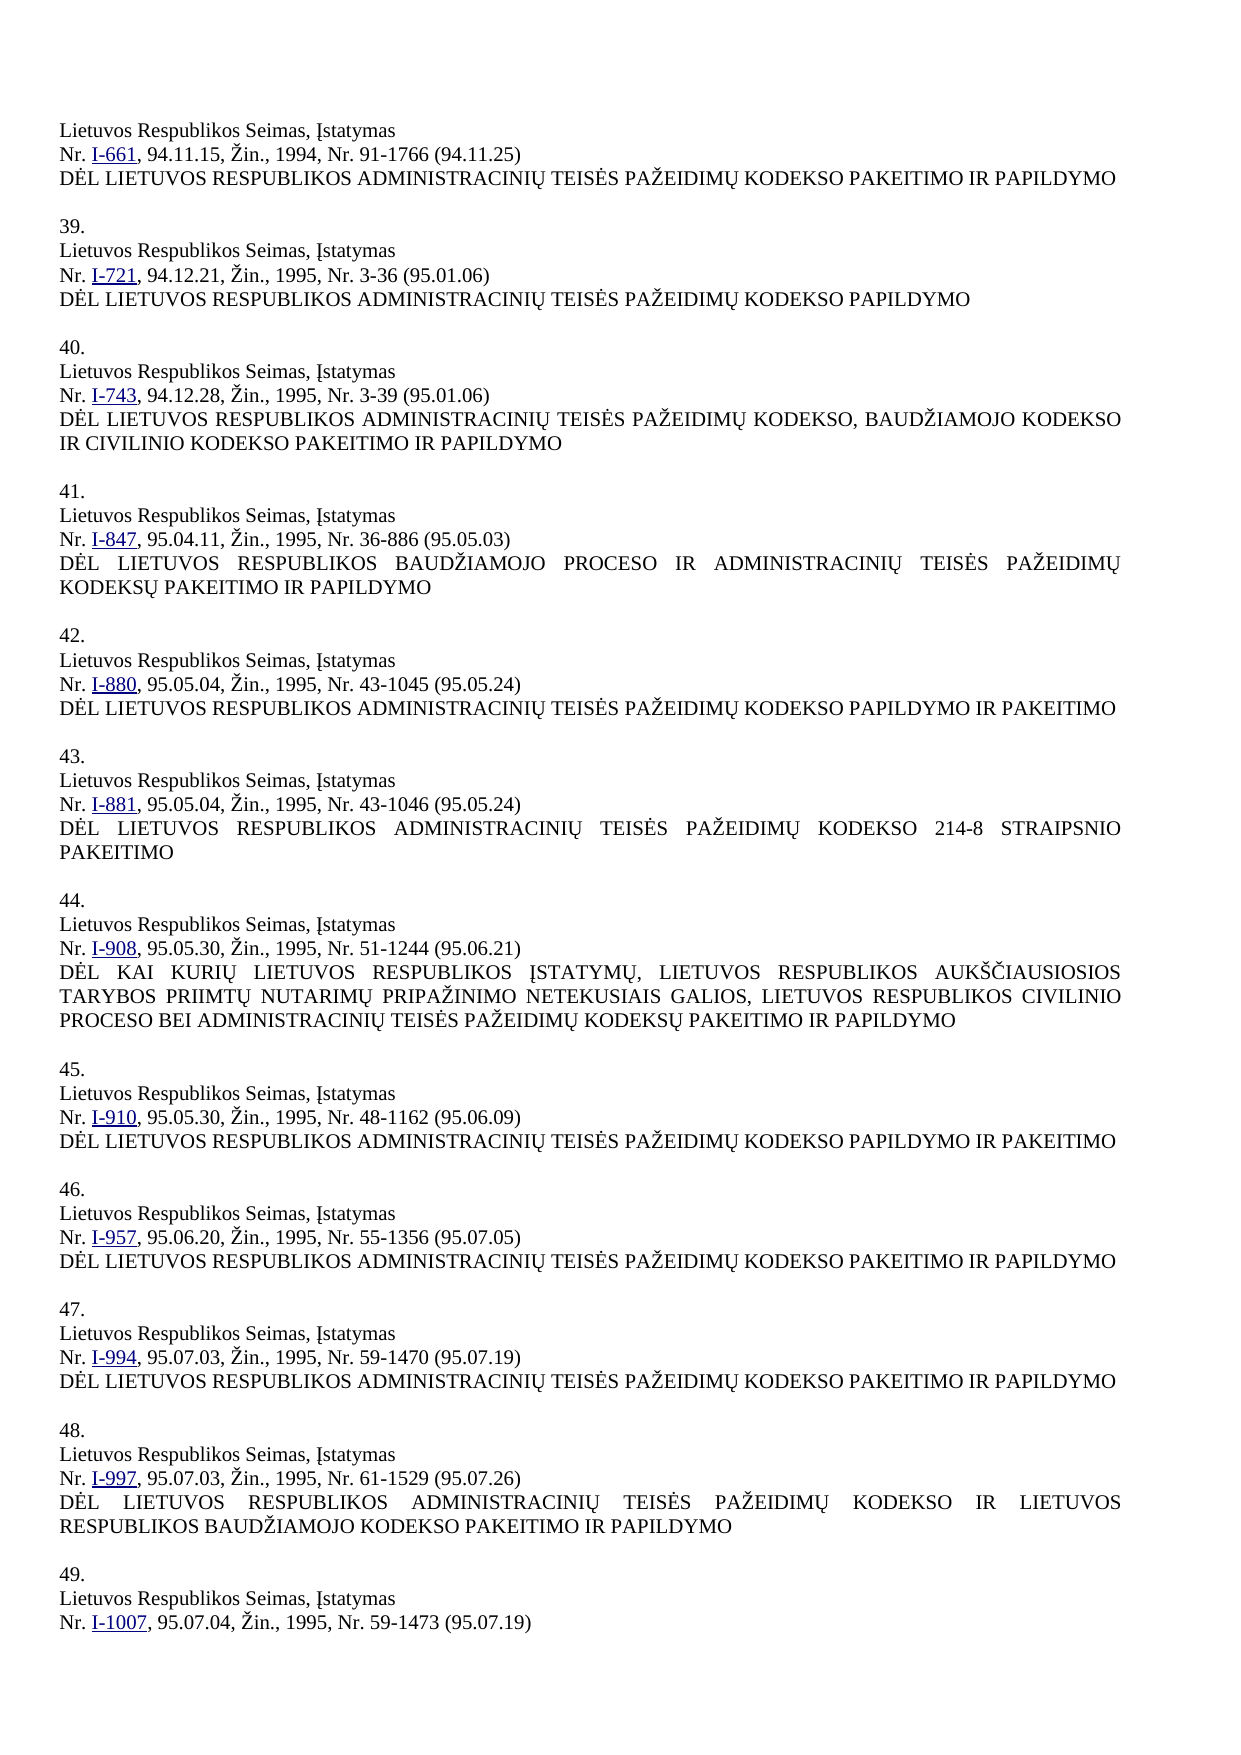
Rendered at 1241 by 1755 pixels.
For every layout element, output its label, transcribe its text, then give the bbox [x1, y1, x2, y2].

text Nr. I-1007, 95.07.04, Žin., 1995, Nr. 59-1473 (95.07.19) [59, 1610, 1122, 1634]
text DĖL LIETUVOS RESPUBLIKOS ADMINISTRACINIŲ TEISĖS PAŽEIDIMŲ KODEKSO PAKEITIMO IR PAPILDYMO [59, 166, 1122, 190]
text Lietuvos Respublikos Seimas, Įstatymas [59, 768, 1122, 792]
text Lietuvos Respublikos Seimas, Įstatymas [59, 1442, 1122, 1466]
text 43. [59, 744, 1122, 768]
text Lietuvos Respublikos Seimas, Įstatymas [59, 912, 1122, 936]
text 40. [59, 335, 1122, 359]
text Lietuvos Respublikos Seimas, Įstatymas [59, 1321, 1122, 1345]
text Nr. I-721, 94.12.21, Žin., 1995, Nr. 3-36 (95.01.06) [59, 262, 1122, 287]
text 45. [59, 1057, 1122, 1081]
text Lietuvos Respublikos Seimas, Įstatymas [59, 118, 1122, 142]
text DĖL LIETUVOS RESPUBLIKOS ADMINISTRACINIŲ TEISĖS PAŽEIDIMŲ KODEKSO PAPILDYMO IR PAKEITIMO [59, 1129, 1122, 1153]
text 44. [59, 888, 1122, 912]
text Lietuvos Respublikos Seimas, Įstatymas [59, 647, 1122, 672]
text Lietuvos Respublikos Seimas, Įstatymas [59, 1081, 1122, 1105]
text DĖL KAI KURIŲ LIETUVOS RESPUBLIKOS ĮSTATYMŲ, LIETUVOS RESPUBLIKOS AUKŠČIAUSIOSIOS TARYBOS PRIIMTŲ NUTARIMŲ PRIPAŽINIMO NETEKUSIAIS GALIOS, LIETUVOS RESPUBLIKOS CIVILINIO PROCESO BEI ADMINISTRACINIŲ TEISĖS PAŽEIDIMŲ KODEKSŲ PAKEITIMO IR PAPILDYMO [59, 960, 1122, 1032]
text Nr. I-994, 95.07.03, Žin., 1995, Nr. 59-1470 (95.07.19) [59, 1345, 1122, 1369]
text DĖL LIETUVOS RESPUBLIKOS ADMINISTRACINIŲ TEISĖS PAŽEIDIMŲ KODEKSO PAPILDYMO [59, 287, 1122, 311]
text Nr. I-908, 95.05.30, Žin., 1995, Nr. 51-1244 (95.06.21) [59, 936, 1122, 960]
text DĖL LIETUVOS RESPUBLIKOS ADMINISTRACINIŲ TEISĖS PAŽEIDIMŲ KODEKSO PAKEITIMO IR PAPILDYMO [59, 1369, 1122, 1393]
text Lietuvos Respublikos Seimas, Įstatymas [59, 1201, 1122, 1225]
text DĖL LIETUVOS RESPUBLIKOS ADMINISTRACINIŲ TEISĖS PAŽEIDIMŲ KODEKSO IR LIETUVOS RESPUBLIKOS BAUDŽIAMOJO KODEKSO PAKEITIMO IR PAPILDYMO [59, 1490, 1122, 1538]
text DĖL LIETUVOS RESPUBLIKOS ADMINISTRACINIŲ TEISĖS PAŽEIDIMŲ KODEKSO, BAUDŽIAMOJO KODEKSO IR CIVILINIO KODEKSO PAKEITIMO IR PAPILDYMO [59, 407, 1122, 455]
text Nr. I-997, 95.07.03, Žin., 1995, Nr. 61-1529 (95.07.26) [59, 1466, 1122, 1490]
text 49. [59, 1562, 1122, 1586]
text DĖL LIETUVOS RESPUBLIKOS ADMINISTRACINIŲ TEISĖS PAŽEIDIMŲ KODEKSO PAPILDYMO IR PAKEITIMO [59, 696, 1122, 720]
text 47. [59, 1297, 1122, 1321]
text DĖL LIETUVOS RESPUBLIKOS ADMINISTRACINIŲ TEISĖS PAŽEIDIMŲ KODEKSO 214-8 STRAIPSNIO PAKEITIMO [59, 816, 1122, 864]
text Nr. I-881, 95.05.04, Žin., 1995, Nr. 43-1046 (95.05.24) [59, 792, 1122, 816]
text Lietuvos Respublikos Seimas, Įstatymas [59, 238, 1122, 262]
text 48. [59, 1417, 1122, 1442]
text 46. [59, 1177, 1122, 1201]
text Nr. I-910, 95.05.30, Žin., 1995, Nr. 48-1162 (95.06.09) [59, 1105, 1122, 1129]
text 39. [59, 214, 1122, 238]
text Nr. I-880, 95.05.04, Žin., 1995, Nr. 43-1045 (95.05.24) [59, 672, 1122, 696]
text Nr. I-661, 94.11.15, Žin., 1994, Nr. 91-1766 (94.11.25) [59, 142, 1122, 166]
text Lietuvos Respublikos Seimas, Įstatymas [59, 503, 1122, 527]
text DĖL LIETUVOS RESPUBLIKOS ADMINISTRACINIŲ TEISĖS PAŽEIDIMŲ KODEKSO PAKEITIMO IR PAPILDYMO [59, 1249, 1122, 1273]
text Nr. I-743, 94.12.28, Žin., 1995, Nr. 3-39 (95.01.06) [59, 383, 1122, 407]
text Lietuvos Respublikos Seimas, Įstatymas [59, 1586, 1122, 1610]
text 42. [59, 623, 1122, 647]
text Lietuvos Respublikos Seimas, Įstatymas [59, 359, 1122, 383]
text Nr. I-847, 95.04.11, Žin., 1995, Nr. 36-886 (95.05.03) [59, 527, 1122, 551]
text DĖL LIETUVOS RESPUBLIKOS BAUDŽIAMOJO PROCESO IR ADMINISTRACINIŲ TEISĖS PAŽEIDIMŲ KODEKSŲ PAKEITIMO IR PAPILDYMO [59, 551, 1122, 599]
text 41. [59, 479, 1122, 503]
text Nr. I-957, 95.06.20, Žin., 1995, Nr. 55-1356 (95.07.05) [59, 1225, 1122, 1249]
